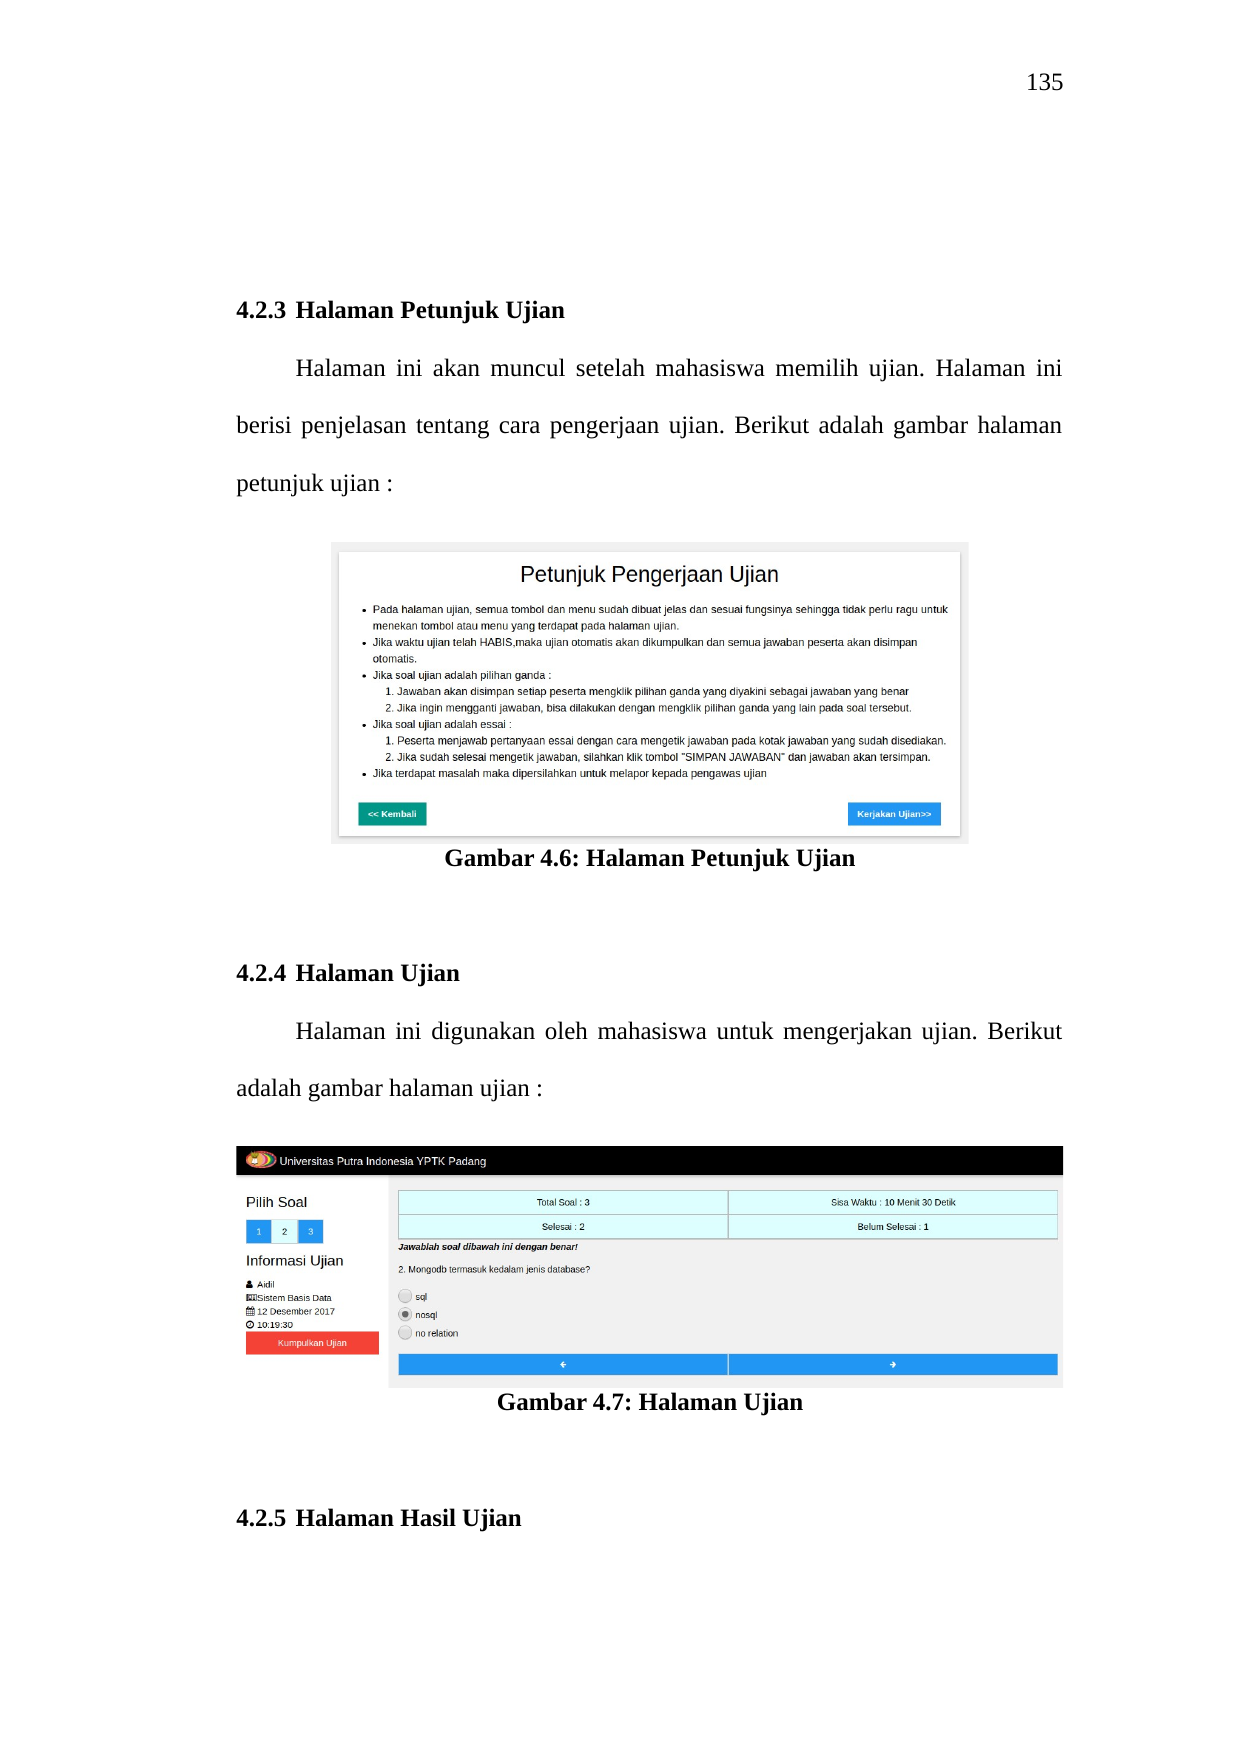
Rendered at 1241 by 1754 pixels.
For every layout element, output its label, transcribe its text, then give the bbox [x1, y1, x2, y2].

text Halaman ini akan muncul setelah mahasiswa memilih ujian. Halaman ini berisi penjelasan tentang cara pengerjaan ujian. Berikut adalah gambar halaman petunjuk ujian : [236, 353, 1063, 497]
subtitle 4.2.4 Halaman Ujian [236, 958, 1063, 987]
picture [236, 1146, 1064, 1388]
picture [331, 542, 969, 844]
text Gambar 4.7: Halaman Ujian [236, 1388, 1063, 1416]
text Gambar 4.6: Halaman Petunjuk Ujian [331, 844, 968, 872]
text [331, 530, 968, 542]
text [236, 1134, 1063, 1146]
subtitle 4.2.3 Halaman Petunjuk Ujian [236, 295, 1063, 324]
subtitle 4.2.5 Halaman Hasil Ujian [236, 1503, 1063, 1532]
text Halaman ini digunakan oleh mahasiswa untuk mengerjakan ujian. Berikut adalah gambar halaman ujian : [236, 1016, 1063, 1102]
